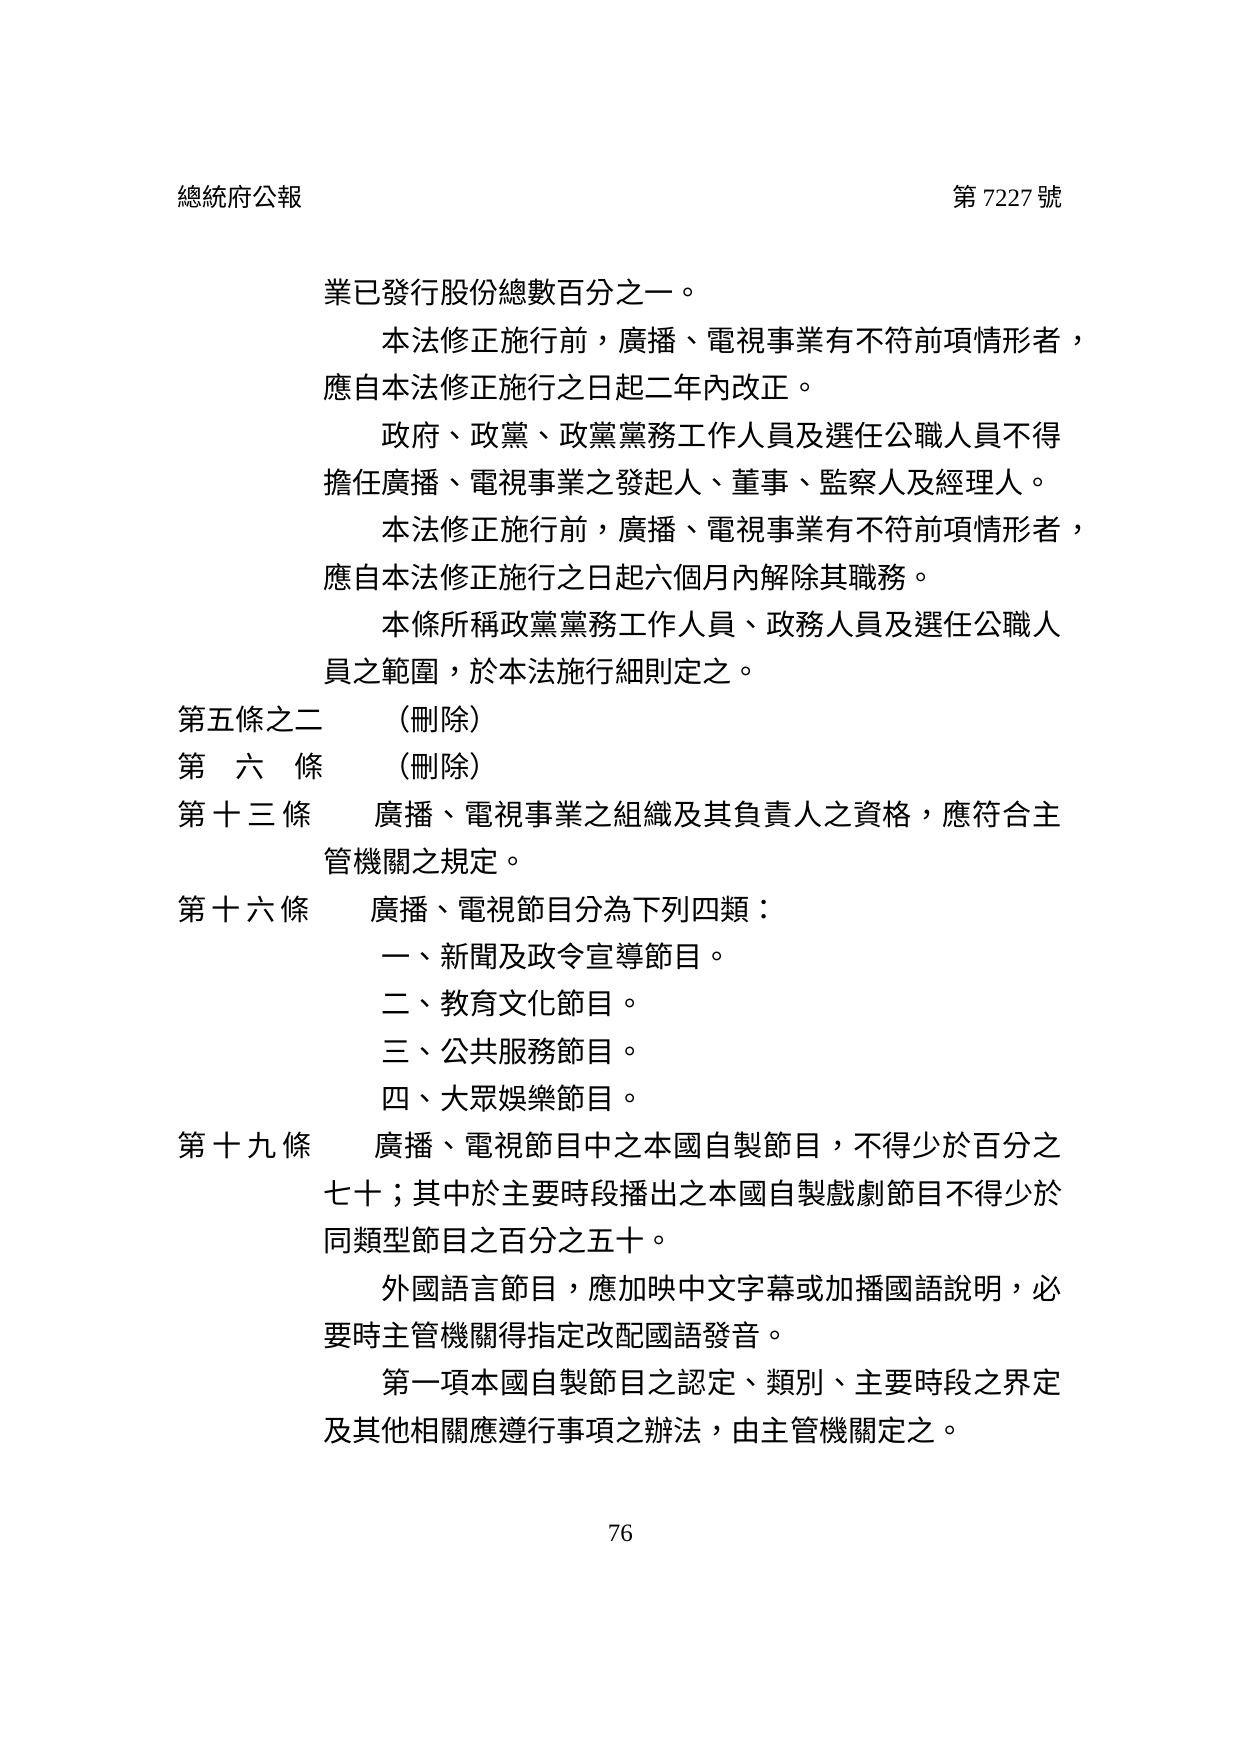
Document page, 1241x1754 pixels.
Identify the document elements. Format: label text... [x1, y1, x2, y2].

text 三、公共服務節目。 [381, 1024, 1063, 1072]
text 二、教育文化節目。 [381, 977, 1063, 1024]
text 第十三條 廣播、電視事業之組織及其負責人之資格，應符合主管機關之規定。 [177, 787, 1063, 882]
text 本法修正施行前，廣播、電視事業有不符前項情形者，應自本法修正施行之日起六個月內解除其職務。 [323, 503, 1063, 598]
text 一、新聞及政令宣導節目。 [381, 929, 1063, 977]
text 第十六條 廣播、電視節目分為下列四類： [177, 882, 1063, 929]
text 本法修正施行前，廣播、電視事業有不符前項情形者，應自本法修正施行之日起二年內改正。 [323, 313, 1063, 408]
text 第 六 條 （刪除） [177, 740, 1063, 787]
text 政府、政黨、政黨黨務工作人員及選任公職人員不得擔任廣播、電視事業之發起人、董事、監察人及經理人。 [323, 408, 1063, 503]
text 業已發行股份總數百分之一。 [323, 266, 1063, 313]
text 第一項本國自製節目之認定、類別、主要時段之界定及其他相關應遵行事項之辦法，由主管機關定之。 [323, 1356, 1063, 1451]
text 第十九條 廣播、電視節目中之本國自製節目，不得少於百分之七十；其中於主要時段播出之本國自製戲劇節目不得少於同類型節目之百分之五十。 [177, 1119, 1063, 1261]
text 外國語言節目，應加映中文字幕或加播國語說明，必要時主管機關得指定改配國語發音。 [323, 1261, 1063, 1356]
text 第五條之二 （刪除） [177, 692, 1063, 740]
text 四、大眾娛樂節目。 [381, 1072, 1063, 1119]
text 本條所稱政黨黨務工作人員、政務人員及選任公職人員之範圍，於本法施行細則定之。 [323, 598, 1063, 692]
